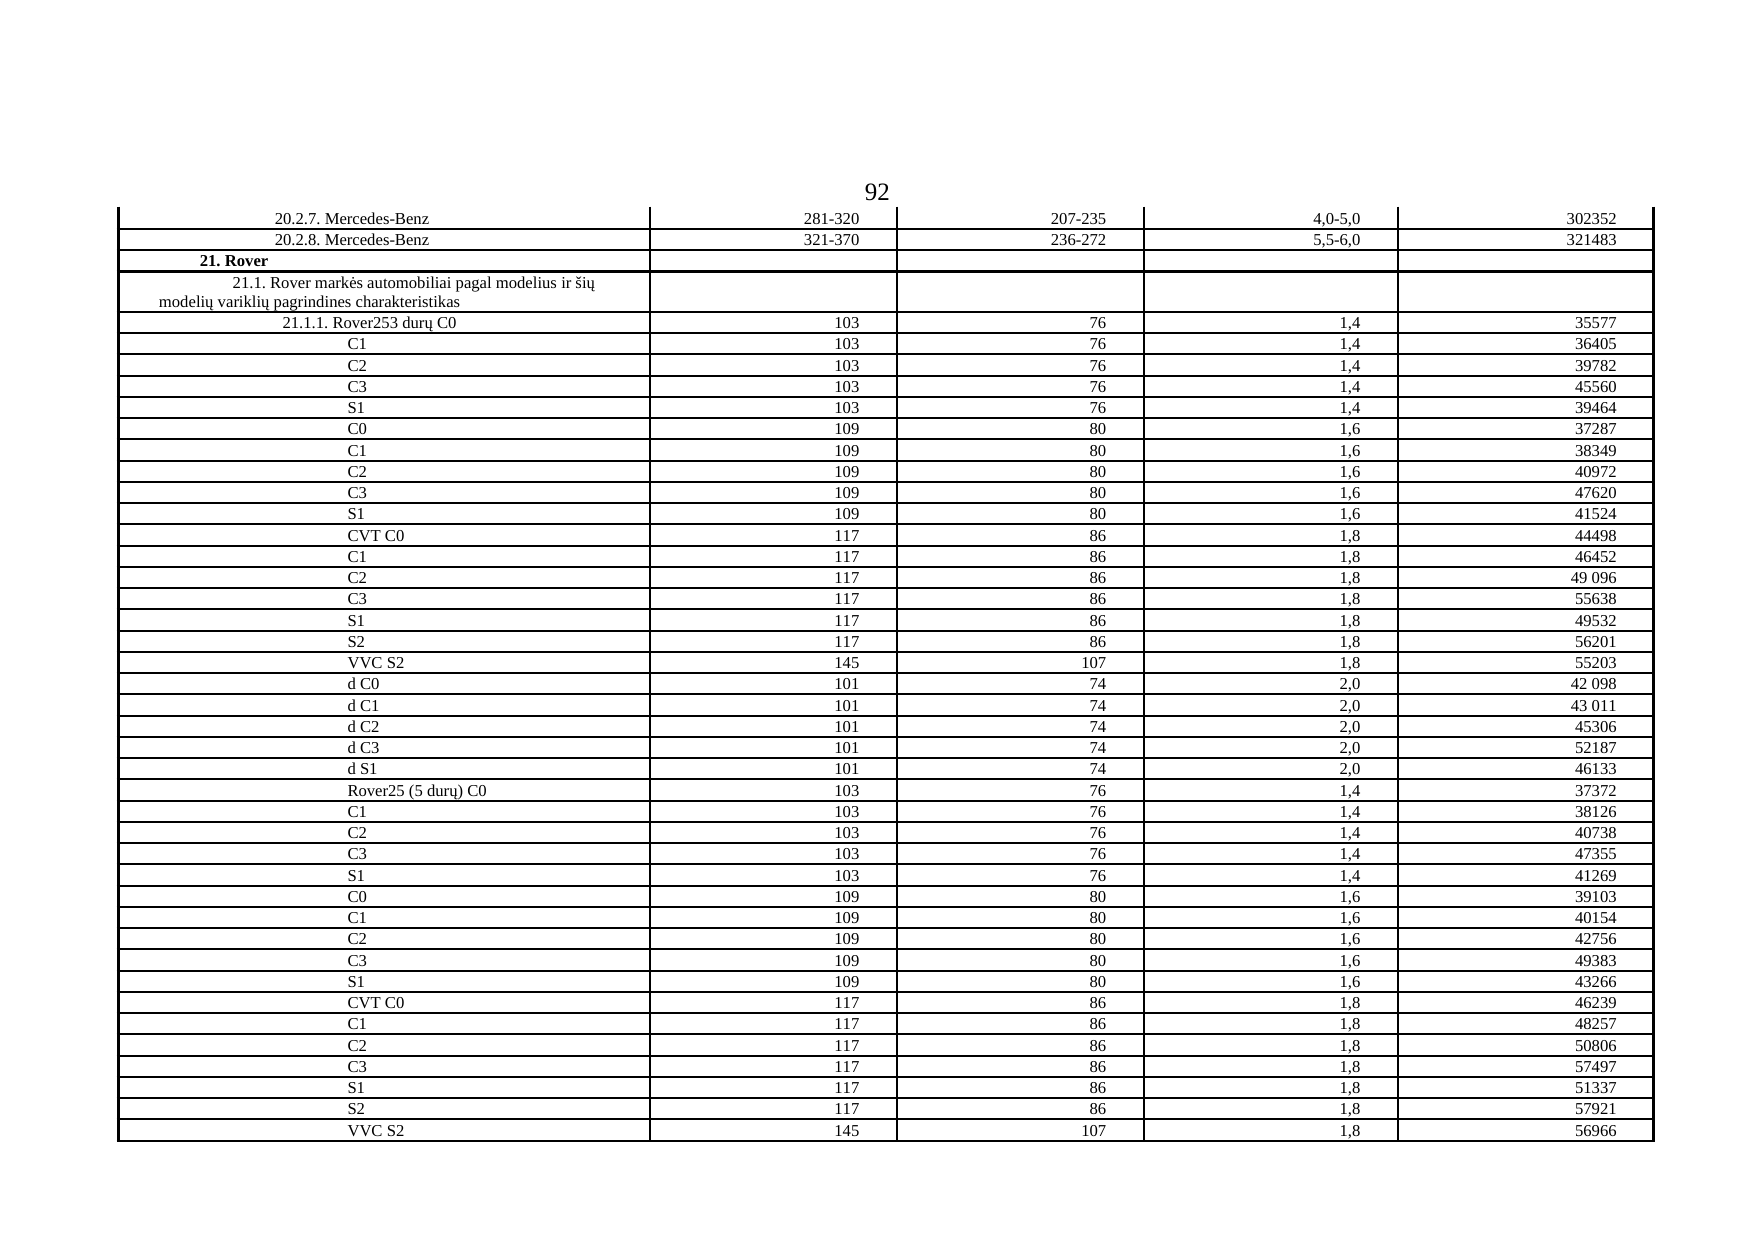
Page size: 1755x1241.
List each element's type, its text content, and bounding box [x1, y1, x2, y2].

table_cell 76 [898, 865, 1143, 884]
table_cell d C2 [120, 717, 649, 736]
table_cell 56966 [1399, 1120, 1652, 1139]
table_cell 1,6 [1145, 419, 1397, 438]
table_cell 1,8 [1145, 589, 1397, 608]
table_cell 4,0-5,0 [1145, 207, 1397, 228]
table_cell 2,0 [1145, 717, 1397, 736]
table_cell 2,0 [1145, 695, 1397, 714]
table_cell CVT C0 [120, 525, 649, 544]
table_cell 76 [898, 802, 1143, 821]
table_cell 117 [651, 610, 896, 629]
table_cell C2 [120, 823, 649, 842]
table_cell 109 [651, 972, 896, 991]
table_cell 43266 [1399, 972, 1652, 991]
table_cell 49532 [1399, 610, 1652, 629]
table_cell 109 [651, 419, 896, 438]
table_cell C2 [120, 1035, 649, 1054]
table_cell 49 096 [1399, 568, 1652, 587]
table_cell 40972 [1399, 462, 1652, 481]
table_cell 103 [651, 334, 896, 353]
table_cell 80 [898, 419, 1143, 438]
table_cell 1,6 [1145, 462, 1397, 481]
table_cell 43 011 [1399, 695, 1652, 714]
table_cell C1 [120, 1014, 649, 1033]
table_cell 21.1.1. Rover253 durų C0 [120, 313, 649, 332]
table_cell 1,6 [1145, 483, 1397, 502]
table_cell 48257 [1399, 1014, 1652, 1033]
table_cell 80 [898, 950, 1143, 969]
table_cell 1,4 [1145, 377, 1397, 396]
table_cell 1,6 [1145, 972, 1397, 991]
table_cell 40738 [1399, 823, 1652, 842]
table_cell 80 [898, 504, 1143, 523]
table_cell 86 [898, 547, 1143, 566]
table_cell 1,8 [1145, 547, 1397, 566]
table_cell 117 [651, 1078, 896, 1097]
table_cell 1,4 [1145, 334, 1397, 353]
table_cell 302352 [1399, 207, 1652, 228]
table_cell CVT C0 [120, 993, 649, 1012]
table_cell 101 [651, 717, 896, 736]
table_cell 103 [651, 377, 896, 396]
table_cell 80 [898, 887, 1143, 906]
table_cell 35577 [1399, 313, 1652, 332]
table_cell 207-235 [898, 207, 1143, 228]
table_cell 39464 [1399, 398, 1652, 417]
table_cell 50806 [1399, 1035, 1652, 1054]
table_cell 145 [651, 1120, 896, 1139]
table_cell 1,4 [1145, 780, 1397, 799]
table_cell [898, 273, 1143, 311]
table_cell 52187 [1399, 738, 1652, 757]
table_cell C1 [120, 547, 649, 566]
table_cell 80 [898, 483, 1143, 502]
table_cell 1,6 [1145, 504, 1397, 523]
table_cell 86 [898, 993, 1143, 1012]
table_cell 42 098 [1399, 674, 1652, 693]
table_cell 2,0 [1145, 738, 1397, 757]
table_cell 101 [651, 695, 896, 714]
table_cell 117 [651, 547, 896, 566]
table_cell 117 [651, 1099, 896, 1118]
table_cell 109 [651, 950, 896, 969]
table_cell 76 [898, 355, 1143, 374]
table_cell 107 [898, 1120, 1143, 1139]
table_cell 47355 [1399, 844, 1652, 863]
table_cell [898, 251, 1143, 270]
table_cell 321-370 [651, 230, 896, 249]
table_cell 39782 [1399, 355, 1652, 374]
table_cell 74 [898, 738, 1143, 757]
table_cell 20.2.7. Mercedes-Benz [120, 207, 649, 228]
table_cell 37372 [1399, 780, 1652, 799]
table_cell C3 [120, 483, 649, 502]
table_cell 80 [898, 908, 1143, 927]
table_cell C2 [120, 568, 649, 587]
table_cell [651, 273, 896, 311]
table_cell C1 [120, 908, 649, 927]
table_cell 117 [651, 525, 896, 544]
table_cell 56201 [1399, 632, 1652, 651]
table_cell 41269 [1399, 865, 1652, 884]
table_cell 86 [898, 1035, 1143, 1054]
table_cell 103 [651, 398, 896, 417]
table_cell 117 [651, 1014, 896, 1033]
table_cell 117 [651, 589, 896, 608]
table_cell 86 [898, 1078, 1143, 1097]
table_cell [1145, 273, 1397, 311]
table_cell 1,4 [1145, 865, 1397, 884]
table_cell S1 [120, 865, 649, 884]
table_cell d C3 [120, 738, 649, 757]
table_cell 76 [898, 377, 1143, 396]
table_cell 1,6 [1145, 887, 1397, 906]
table_cell 41524 [1399, 504, 1652, 523]
table_cell S1 [120, 398, 649, 417]
table_cell 117 [651, 568, 896, 587]
table_cell 109 [651, 929, 896, 948]
table_cell 38126 [1399, 802, 1652, 821]
table_cell C1 [120, 802, 649, 821]
table_cell 1,8 [1145, 1057, 1397, 1076]
table_cell S1 [120, 1078, 649, 1097]
table_cell [1145, 251, 1397, 270]
table_cell 80 [898, 440, 1143, 459]
table_cell Rover25 (5 durų) C0 [120, 780, 649, 799]
table_cell 117 [651, 1057, 896, 1076]
table_cell 20.2.8. Mercedes-Benz [120, 230, 649, 249]
table_cell C0 [120, 419, 649, 438]
table_cell 1,6 [1145, 440, 1397, 459]
table_cell 109 [651, 483, 896, 502]
table_cell 86 [898, 589, 1143, 608]
table_cell 55638 [1399, 589, 1652, 608]
table_cell d S1 [120, 759, 649, 778]
table_cell 103 [651, 780, 896, 799]
table_cell 1,8 [1145, 1035, 1397, 1054]
table_cell 1,4 [1145, 844, 1397, 863]
table_cell 236-272 [898, 230, 1143, 249]
table_cell 101 [651, 674, 896, 693]
table_cell 1,8 [1145, 525, 1397, 544]
table_cell VVC S2 [120, 653, 649, 672]
table_cell C3 [120, 589, 649, 608]
table_cell S2 [120, 632, 649, 651]
table_cell 1,8 [1145, 1078, 1397, 1097]
table_cell 1,8 [1145, 632, 1397, 651]
table_cell C3 [120, 1057, 649, 1076]
table_cell 40154 [1399, 908, 1652, 927]
table_cell 117 [651, 1035, 896, 1054]
table_cell 46452 [1399, 547, 1652, 566]
table_cell 86 [898, 1057, 1143, 1076]
table_cell C2 [120, 929, 649, 948]
table_cell 39103 [1399, 887, 1652, 906]
table_cell 46133 [1399, 759, 1652, 778]
table_cell 74 [898, 717, 1143, 736]
table_cell 76 [898, 823, 1143, 842]
table_cell 2,0 [1145, 759, 1397, 778]
table_cell 101 [651, 759, 896, 778]
table_cell 80 [898, 929, 1143, 948]
table_cell S1 [120, 972, 649, 991]
table_cell 109 [651, 887, 896, 906]
table_cell 281-320 [651, 207, 896, 228]
table_cell 1,4 [1145, 823, 1397, 842]
table_cell 2,0 [1145, 674, 1397, 693]
table_cell 36405 [1399, 334, 1652, 353]
table_cell 86 [898, 568, 1143, 587]
table_cell 1,8 [1145, 1014, 1397, 1033]
table_cell 21. Rover [120, 251, 649, 270]
table_cell 74 [898, 674, 1143, 693]
table_cell 57497 [1399, 1057, 1652, 1076]
table_cell C3 [120, 377, 649, 396]
table_cell S1 [120, 504, 649, 523]
table_cell 21.1. Rover markės automobiliai pagal modelius ir šių modelių variklių pagrindines charakteristikas [120, 273, 649, 311]
table_cell 76 [898, 398, 1143, 417]
table_cell 103 [651, 865, 896, 884]
table_cell 101 [651, 738, 896, 757]
table_cell 1,4 [1145, 398, 1397, 417]
table_cell [651, 251, 896, 270]
table_cell C0 [120, 887, 649, 906]
table_cell C3 [120, 844, 649, 863]
table_cell 47620 [1399, 483, 1652, 502]
table_cell 1,8 [1145, 1120, 1397, 1139]
table_cell 76 [898, 313, 1143, 332]
table_cell 86 [898, 632, 1143, 651]
table_cell 1,8 [1145, 1099, 1397, 1118]
table_cell 80 [898, 972, 1143, 991]
table_cell 1,8 [1145, 993, 1397, 1012]
table_cell 38349 [1399, 440, 1652, 459]
table_cell 103 [651, 802, 896, 821]
table_cell C1 [120, 334, 649, 353]
table_cell 109 [651, 908, 896, 927]
table_cell 74 [898, 695, 1143, 714]
table_cell 145 [651, 653, 896, 672]
table_cell 1,6 [1145, 929, 1397, 948]
table_cell VVC S2 [120, 1120, 649, 1139]
table_cell 1,6 [1145, 908, 1397, 927]
table_cell 109 [651, 462, 896, 481]
table_cell 57921 [1399, 1099, 1652, 1118]
table_cell S2 [120, 1099, 649, 1118]
table_cell 103 [651, 355, 896, 374]
table_cell 1,8 [1145, 568, 1397, 587]
table_cell C3 [120, 950, 649, 969]
table_cell 117 [651, 993, 896, 1012]
table_cell C2 [120, 355, 649, 374]
table_cell 5,5-6,0 [1145, 230, 1397, 249]
table_cell 103 [651, 844, 896, 863]
table_cell 76 [898, 780, 1143, 799]
table_cell 1,6 [1145, 950, 1397, 969]
table_cell 109 [651, 440, 896, 459]
table_cell 1,4 [1145, 802, 1397, 821]
table_cell 51337 [1399, 1078, 1652, 1097]
table_cell 103 [651, 313, 896, 332]
table_cell d C1 [120, 695, 649, 714]
table_cell [1399, 273, 1652, 311]
table_cell [1399, 251, 1652, 270]
table_cell 55203 [1399, 653, 1652, 672]
table_cell 1,8 [1145, 653, 1397, 672]
table_cell 117 [651, 632, 896, 651]
table_cell 45306 [1399, 717, 1652, 736]
table_cell 86 [898, 1099, 1143, 1118]
table_cell 86 [898, 525, 1143, 544]
table_cell 86 [898, 610, 1143, 629]
table_cell 1,4 [1145, 313, 1397, 332]
table_cell 42756 [1399, 929, 1652, 948]
table_cell 86 [898, 1014, 1143, 1033]
table_cell d C0 [120, 674, 649, 693]
table_cell 109 [651, 504, 896, 523]
table_cell 74 [898, 759, 1143, 778]
table_cell S1 [120, 610, 649, 629]
table_cell 44498 [1399, 525, 1652, 544]
table_cell 76 [898, 334, 1143, 353]
table_cell 107 [898, 653, 1143, 672]
table_cell 80 [898, 462, 1143, 481]
table_cell 37287 [1399, 419, 1652, 438]
table_cell 321483 [1399, 230, 1652, 249]
table_cell 76 [898, 844, 1143, 863]
table_cell 45560 [1399, 377, 1652, 396]
table_cell 103 [651, 823, 896, 842]
table_cell 49383 [1399, 950, 1652, 969]
table_cell 1,4 [1145, 355, 1397, 374]
table_cell C1 [120, 440, 649, 459]
table_cell C2 [120, 462, 649, 481]
table_cell 1,8 [1145, 610, 1397, 629]
table_cell 46239 [1399, 993, 1652, 1012]
